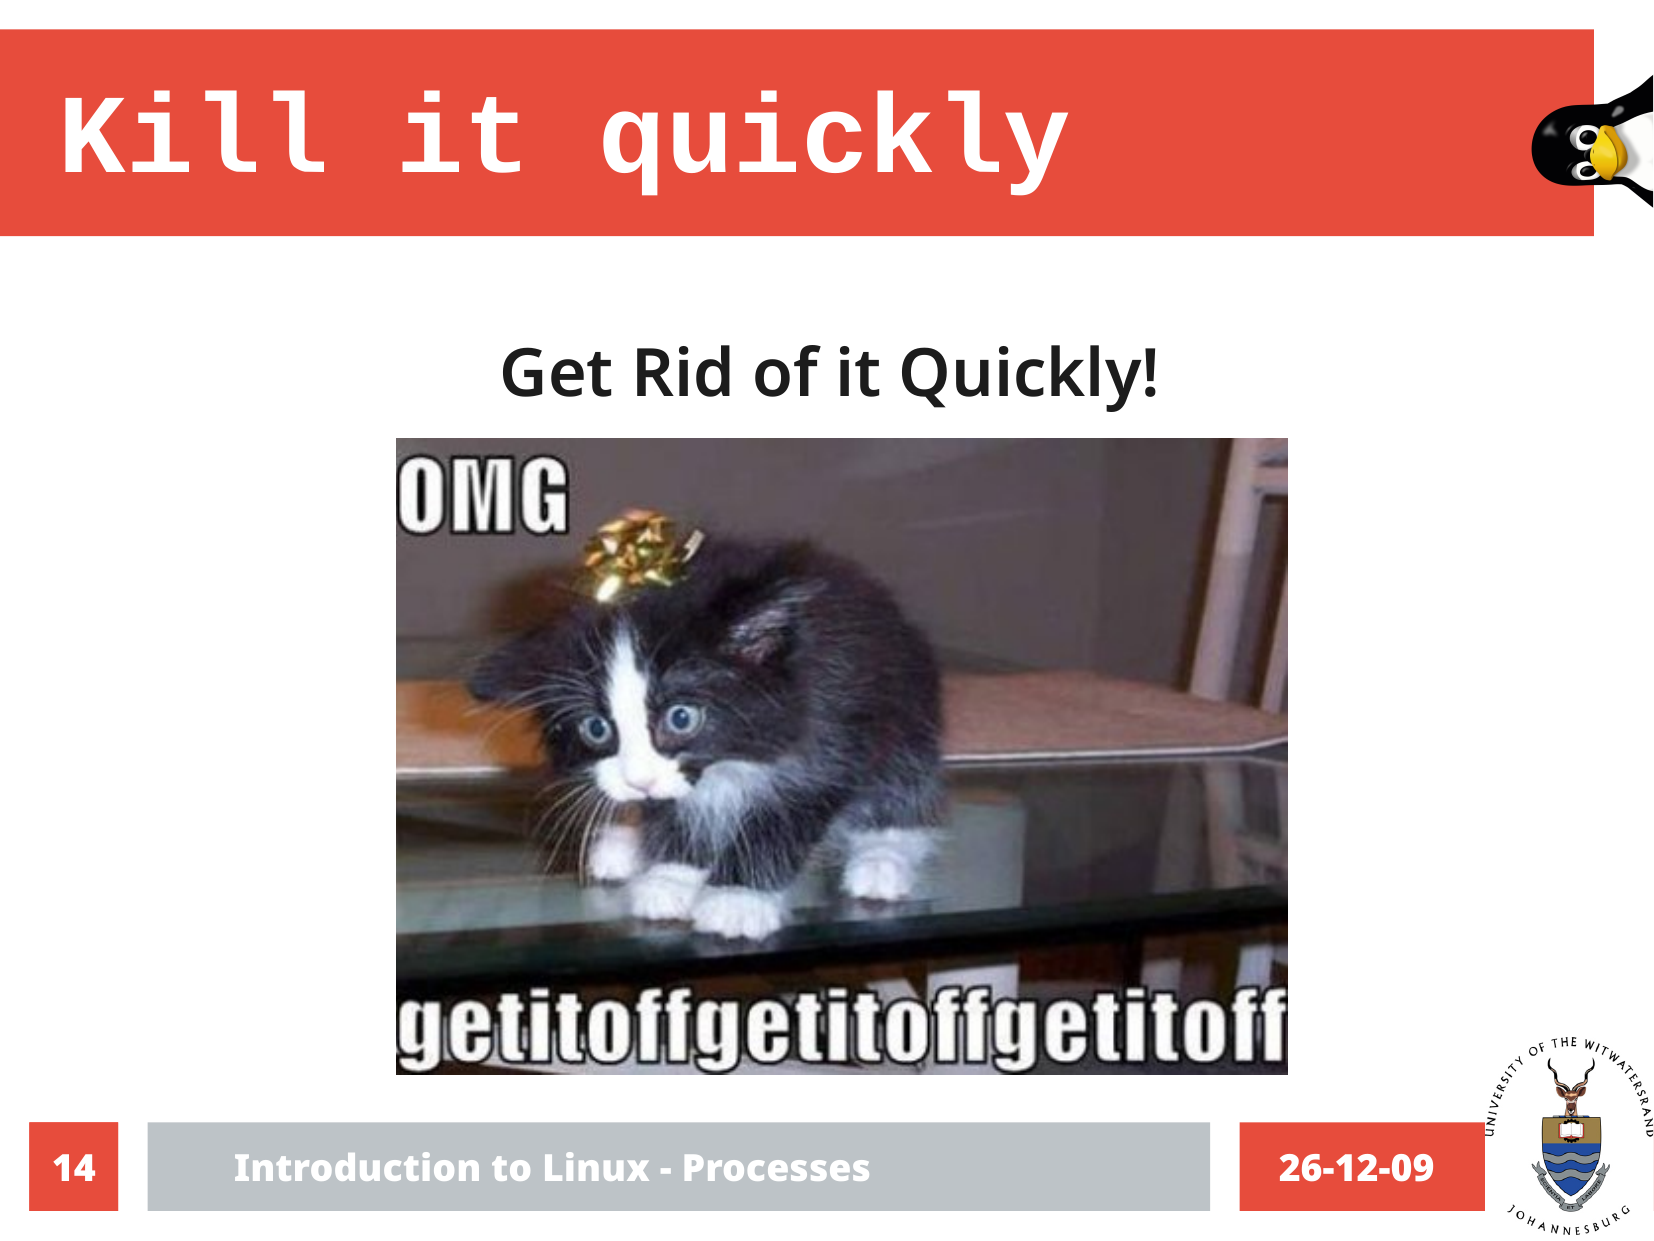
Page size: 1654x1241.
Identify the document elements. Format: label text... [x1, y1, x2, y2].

picture [1514, 23, 1654, 276]
picture [1485, 1037, 1654, 1235]
picture [396, 438, 1288, 1075]
title Kill it quickly [58, 59, 1594, 207]
list Get Rid of it Quickly! [58, 324, 1565, 1093]
